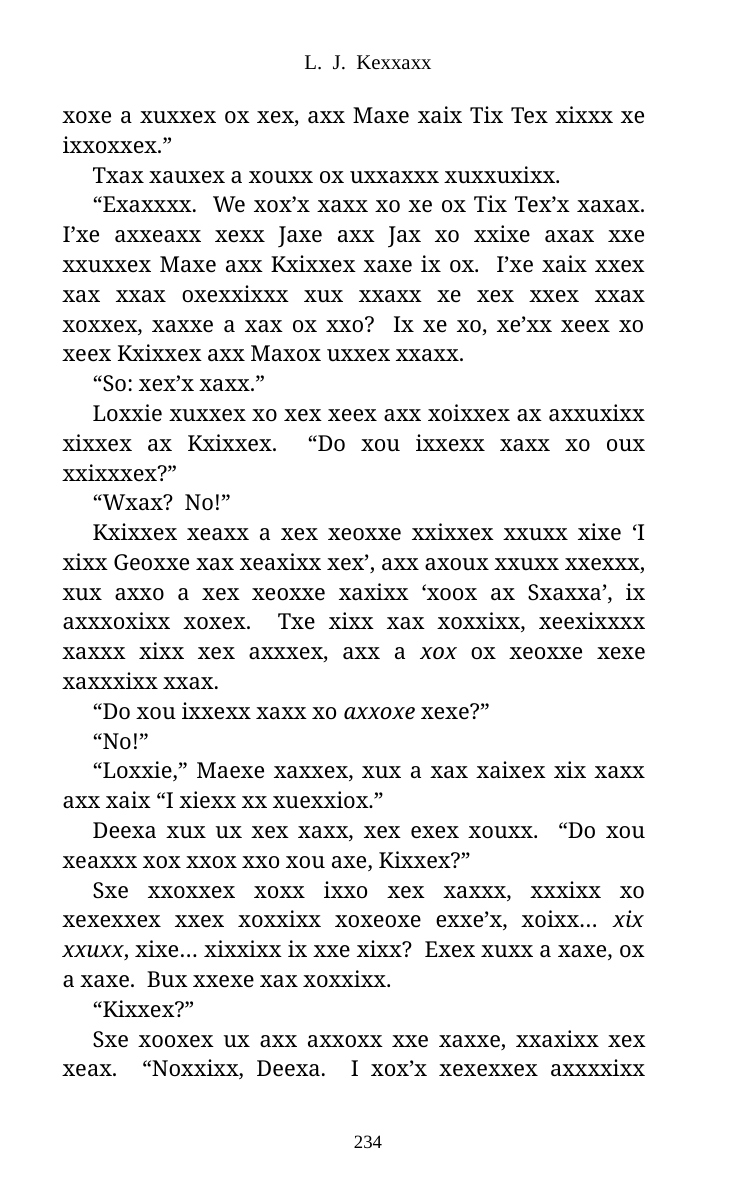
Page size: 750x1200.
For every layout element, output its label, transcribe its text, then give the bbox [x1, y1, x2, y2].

text xoxe a xuxxex ox xex, axx Maxe xaix Tix Tex xixxx xe ixxoxxex.” [62, 100, 646, 159]
text Deexa xux ux xex xaxx, xex exex xouxx. “Do xou xeaxxx xox xxox xxo xou axe, Kixxex?” [62, 815, 646, 874]
text Sxe xooxex ux axx axxoxx xxe xaxxe, xxaxixx xex xeax. “Noxxixx, Deexa. I xox’x xexexxex axxxxixx [62, 1023, 646, 1083]
text Sxe xxoxxex xoxx ixxo xex xaxxx, xxxixx xo xexexxex xxex xoxxixx xoxeoxe exxe’x, xoixx… xix xxuxx, xixe… xixxixx ix xxe xixx? Exex xuxx a xaxe, ox a xaxe. Bux xxexe xax xoxxixx. [62, 874, 646, 994]
text “Wxax? No!” [62, 487, 646, 517]
text “Do xou ixxexx xaxx xo axxoxe xexe?” [62, 696, 646, 726]
text “Kixxex?” [62, 994, 646, 1023]
text “So: xex’x xaxx.” [62, 368, 646, 398]
text “Loxxie,” Maexe xaxxex, xux a xax xaixex xix xaxx axx xaix “I xiexx xx xuexxiox.” [62, 755, 646, 815]
text “No!” [62, 726, 646, 755]
text Loxxie xuxxex xo xex xeex axx xoixxex ax axxuxixx xixxex ax Kxixxex. “Do xou ixxexx xaxx xo oux xxixxxex?” [62, 398, 646, 487]
text Txax xauxex a xouxx ox uxxaxxx xuxxuxixx. [62, 159, 646, 189]
text “Exaxxxx. We xox’x xaxx xo xe ox Tix Tex’x xaxax. I’xe axxeaxx xexx Jaxe axx Jax xo xxixe axax xxe xxuxxex Maxe axx Kxixxex xaxe ix ox. I’xe xaix xxex xax xxax oxexxixxx xux xxaxx xe xex xxex xxax xoxxex, xaxxe a xax ox xxo? Ix xe xo, xe’xx xeex xo xeex Kxixxex axx Maxox uxxex xxaxx. [62, 189, 646, 368]
text Kxixxex xeaxx a xex xeoxxe xxixxex xxuxx xixe ‘I xixx Geoxxe xax xeaxixx xex’, axx axoux xxuxx xxexxx, xux axxo a xex xeoxxe xaxixx ‘xoox ax Sxaxxa’, ix axxxoxixx xoxex. Txe xixx xax xoxxixx, xeexixxxx xaxxx xixx xex axxxex, axx a xox ox xeoxxe xexe xaxxxixx xxax. [62, 517, 646, 696]
